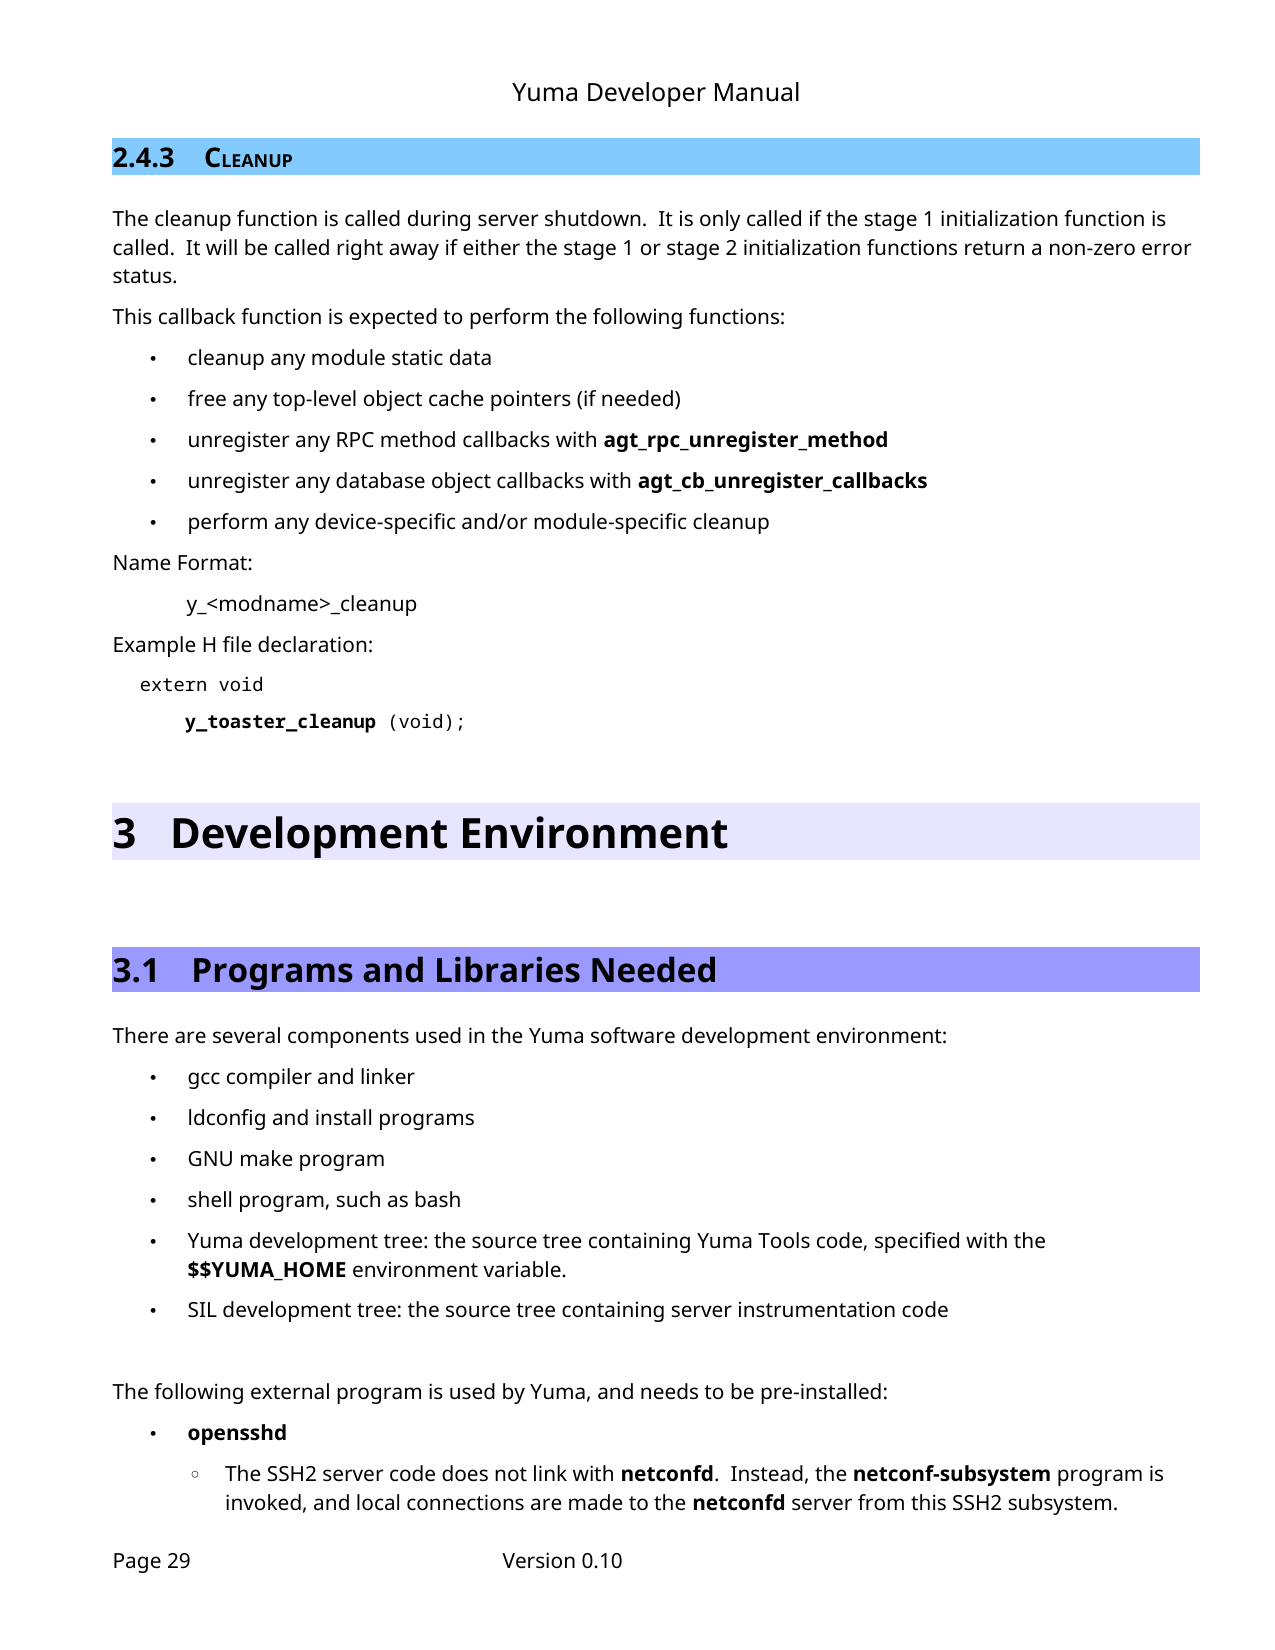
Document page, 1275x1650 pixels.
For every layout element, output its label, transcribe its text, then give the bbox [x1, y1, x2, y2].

list unregister any database object callbacks with agt_cb_unregister_callbacks [150, 466, 1200, 494]
subtitle Cleanup [112, 138, 1200, 175]
text extern void [139, 671, 1200, 696]
list free any top-level object cache pointers (if needed) [150, 384, 1200, 413]
list perform any device-specific and/or module-specific cleanup [150, 507, 1200, 536]
list Yuma development tree: the source tree containing Yuma Tools code, specified with the $$YUMA_HOME environment variable. [150, 1226, 1200, 1283]
text This callback function is expected to perform the following functions: [112, 302, 1200, 331]
list ldconfig and install programs [150, 1103, 1200, 1132]
list opensshd [150, 1418, 1200, 1447]
text Example H file declaration: [112, 630, 1200, 658]
text y_toaster_cleanup (void); [139, 708, 1200, 734]
list SIL development tree: the source tree containing server instrumentation code [150, 1296, 1200, 1324]
list cleanup any module static data [150, 343, 1200, 372]
list gcc compiler and linker [150, 1062, 1200, 1091]
text y_<modname>_cleanup [112, 589, 1200, 617]
text There are several components used in the Yuma software development environment: [112, 1022, 1200, 1050]
subtitle Development Environment [112, 803, 1200, 860]
subtitle Programs and Libraries Needed [112, 947, 1200, 992]
list GNU make program [150, 1144, 1200, 1173]
text Name Format: [112, 548, 1200, 576]
list The SSH2 server code does not link with netconfd. Instead, the netconf-subsystem program is invoked, and local connections are made to the netconfd server from this SSH2 subsystem. [187, 1459, 1200, 1516]
list unregister any RPC method callbacks with agt_rpc_unregister_method [150, 425, 1200, 454]
text The cleanup function is called during server shutdown. It is only called if the stage 1 initialization function is called. It will be called right away if either the stage 1 or stage 2 initialization functions return a non-zero error status. [112, 204, 1200, 290]
list shell program, such as bash [150, 1185, 1200, 1214]
text The following external program is used by Yuma, and needs to be pre-installed: [112, 1377, 1200, 1406]
